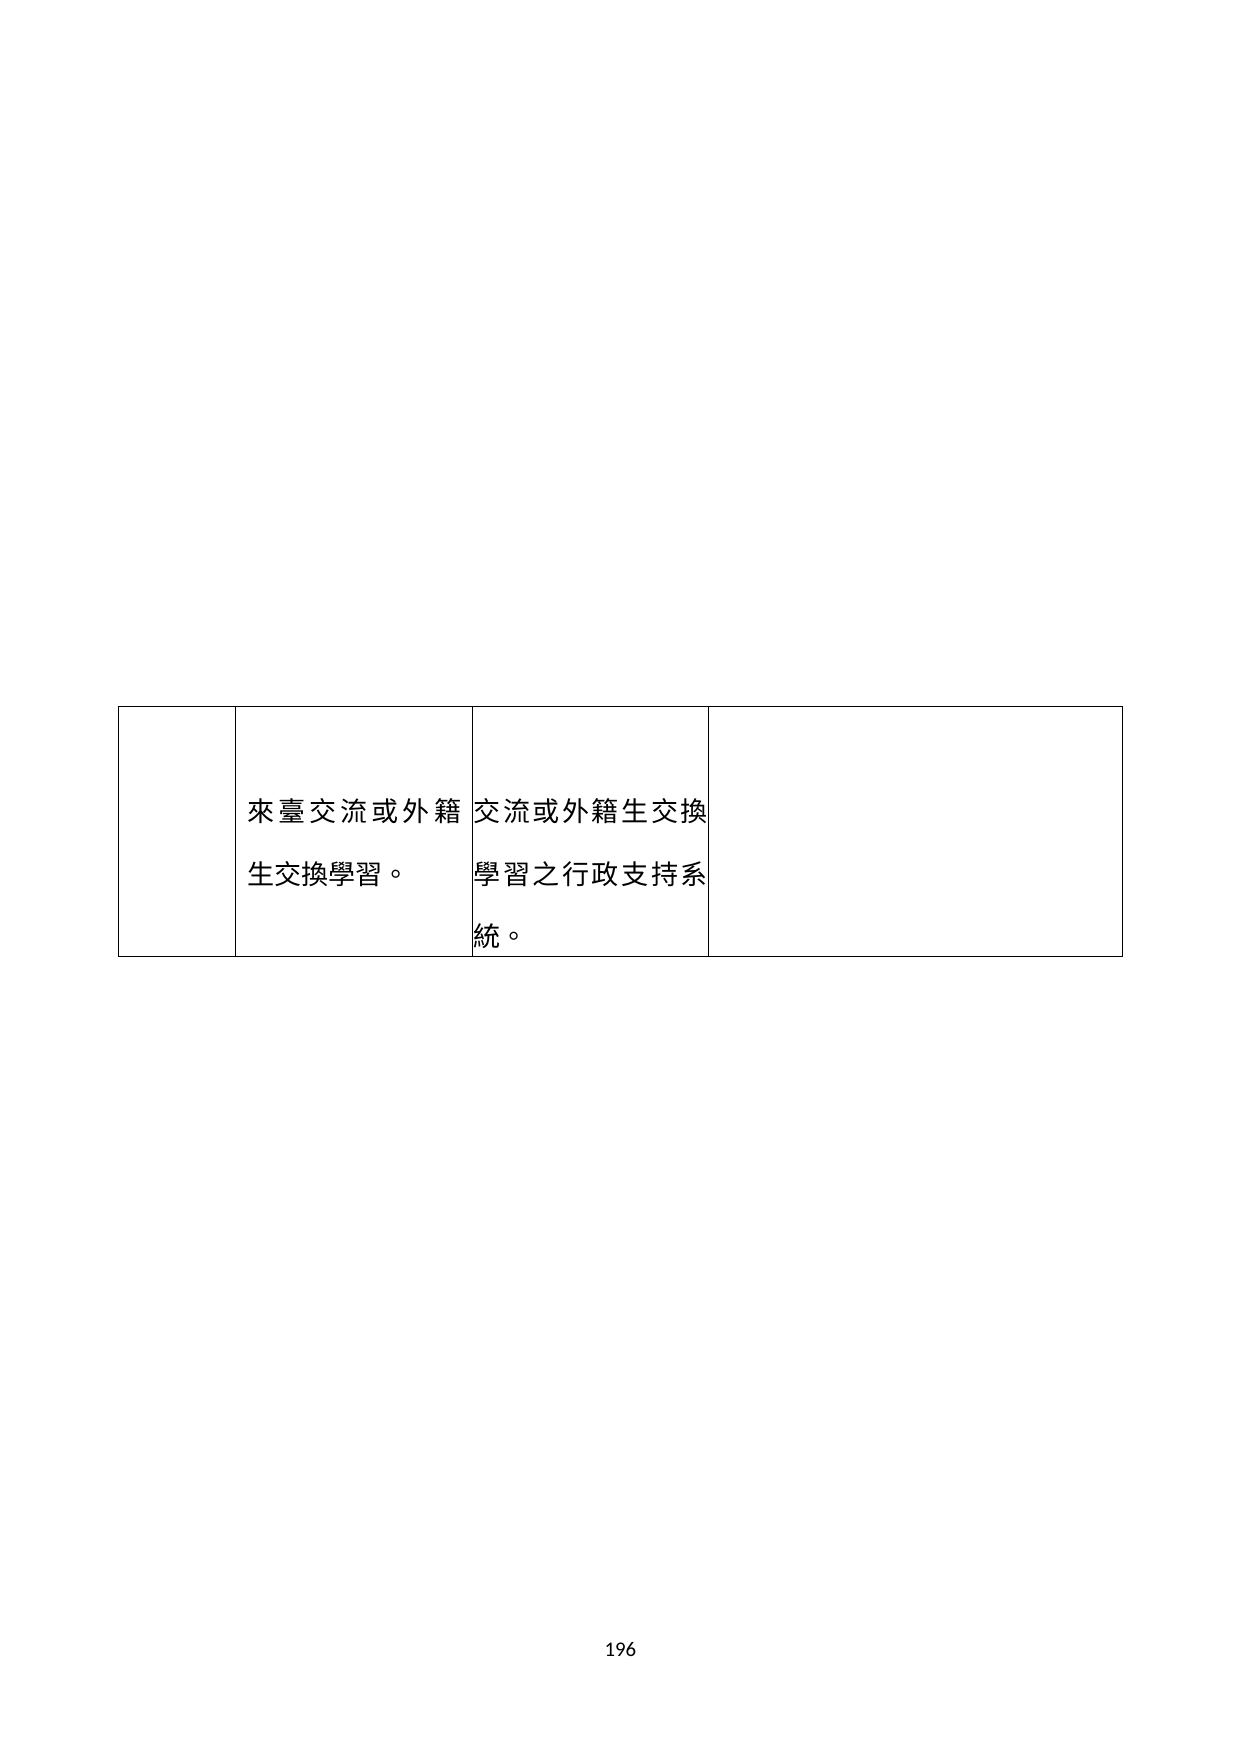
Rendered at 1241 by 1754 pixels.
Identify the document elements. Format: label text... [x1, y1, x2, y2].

table_cell 來臺交流或外籍生交換學習。 [236, 707, 472, 956]
table_cell [709, 707, 1122, 956]
table_cell [119, 707, 235, 956]
table_cell 交流或外籍生交換學習之行政支持系統。 [473, 707, 708, 956]
